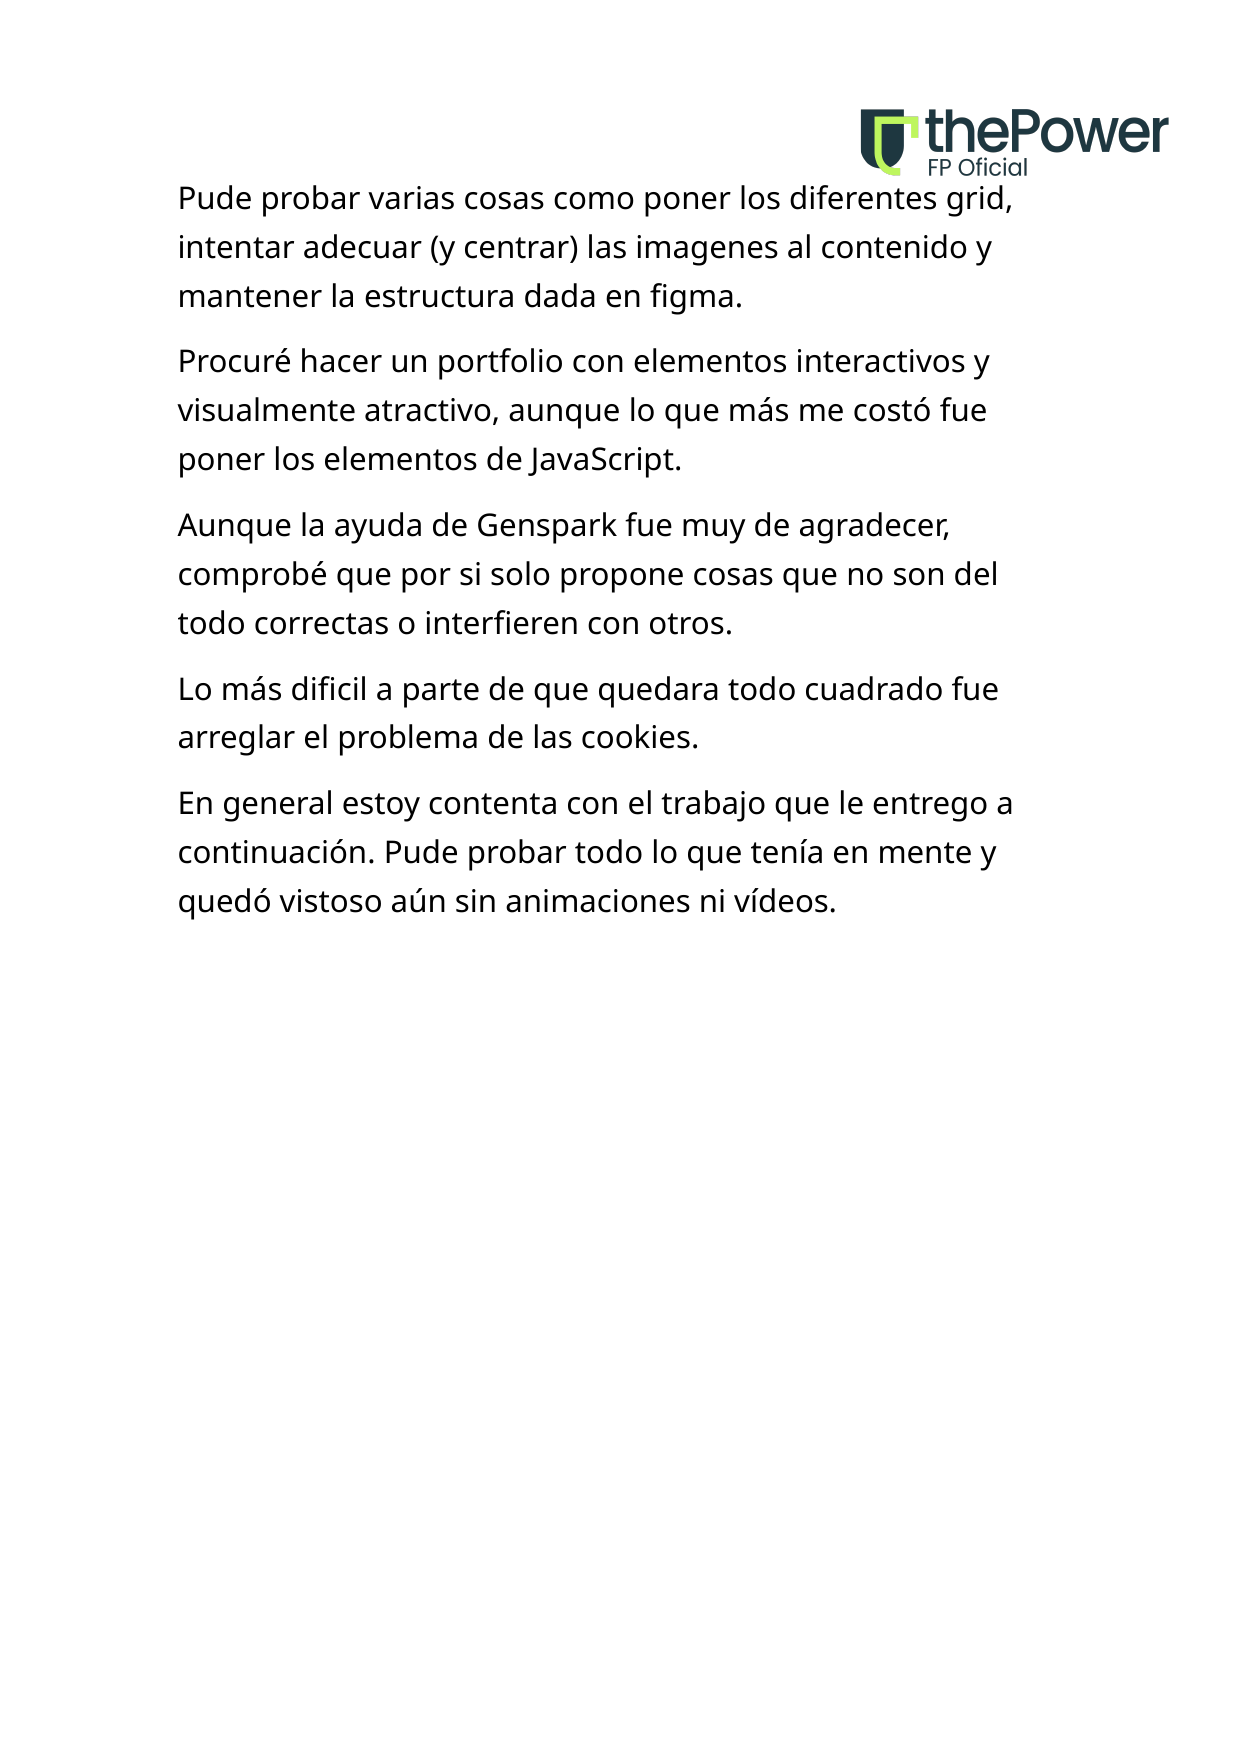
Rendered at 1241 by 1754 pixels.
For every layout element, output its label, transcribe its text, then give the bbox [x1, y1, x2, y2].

picture [860, 109, 1169, 176]
text Pude probar varias cosas como poner los diferentes grid, intentar adecuar (y centrar) las imagenes al contenido y mantener la estructura dada en figma. [177, 176, 1063, 316]
text Procuré hacer un portfolio con elementos interactivos y visualmente atractivo, aunque lo que más me costó fue poner los elementos de JavaScript. [177, 339, 1063, 480]
text En general estoy contenta con el trabajo que le entrego a continuación. Pude probar todo lo que tenía en mente y quedó vistoso aún sin animaciones ni vídeos. [177, 781, 1063, 922]
text Lo más dificil a parte de que quedara todo cuadrado fue arreglar el problema de las cookies. [177, 667, 1063, 758]
text Aunque la ayuda de Genspark fue muy de agradecer, comprobé que por si solo propone cosas que no son del todo correctas o interfieren con otros. [177, 503, 1063, 643]
